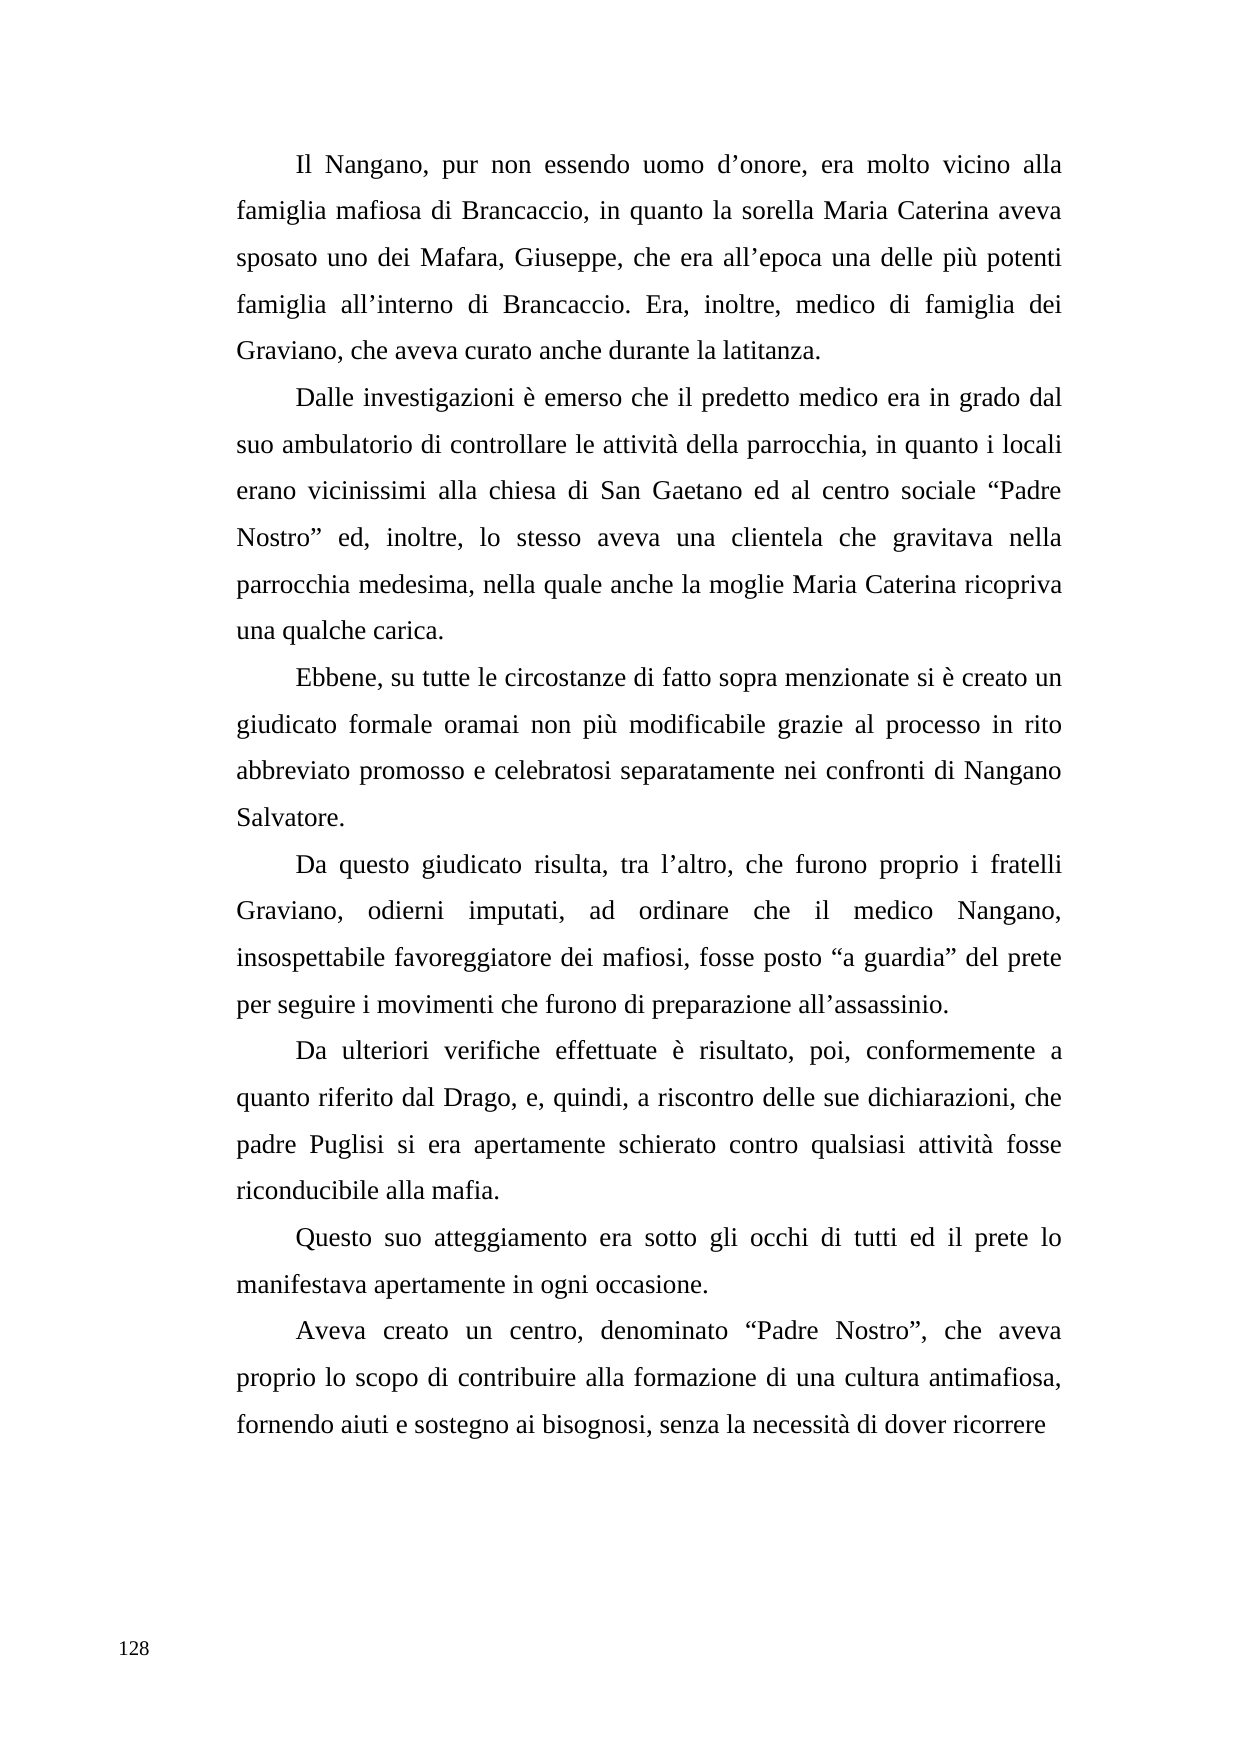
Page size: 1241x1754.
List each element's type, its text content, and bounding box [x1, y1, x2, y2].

text Questo suo atteggiamento era sotto gli occhi di tutti ed il prete lo manifestava apertamente in ogni occasione. [236, 1221, 1063, 1299]
text Dalle investigazioni è emerso che il predetto medico era in grado dal suo ambulatorio di controllare le attività della parrocchia, in quanto i locali erano vicinissimi alla chiesa di San Gaetano ed al centro sociale “Padre Nostro” ed, inoltre, lo stesso aveva una clientela che gravitava nella parrocchia medesima, nella quale anche la moglie Maria Caterina ricopriva una qualche carica. [236, 381, 1063, 646]
text Da questo giudicato risulta, tra l’altro, che furono proprio i fratelli Graviano, odierni imputati, ad ordinare che il medico Nangano, insospettabile favoreggiatore dei mafiosi, fosse posto “a guardia” del prete per seguire i movimenti che furono di preparazione all’assassinio. [236, 848, 1063, 1019]
text Aveva creato un centro, denominato “Padre Nostro”, che aveva proprio lo scopo di contribuire alla formazione di una cultura antimafiosa, fornendo aiuti e sostegno ai bisognosi, senza la necessità di dover ricorrere [236, 1314, 1063, 1439]
text Ebbene, su tutte le circostanze di fatto sopra menzionate si è creato un giudicato formale oramai non più modificabile grazie al processo in rito abbreviato promosso e celebratosi separatamente nei confronti di Nangano Salvatore. [236, 661, 1063, 832]
text Il Nangano, pur non essendo uomo d’onore, era molto vicino alla famiglia mafiosa di Brancaccio, in quanto la sorella Maria Caterina aveva sposato uno dei Mafara, Giuseppe, che era all’epoca una delle più potenti famiglia all’interno di Brancaccio. Era, inoltre, medico di famiglia dei Graviano, che aveva curato anche durante la latitanza. [236, 148, 1063, 366]
text Da ulteriori verifiche effettuate è risultato, poi, conformemente a quanto riferito dal Drago, e, quindi, a riscontro delle sue dichiarazioni, che padre Puglisi si era apertamente schierato contro qualsiasi attività fosse riconducibile alla mafia. [236, 1034, 1063, 1206]
